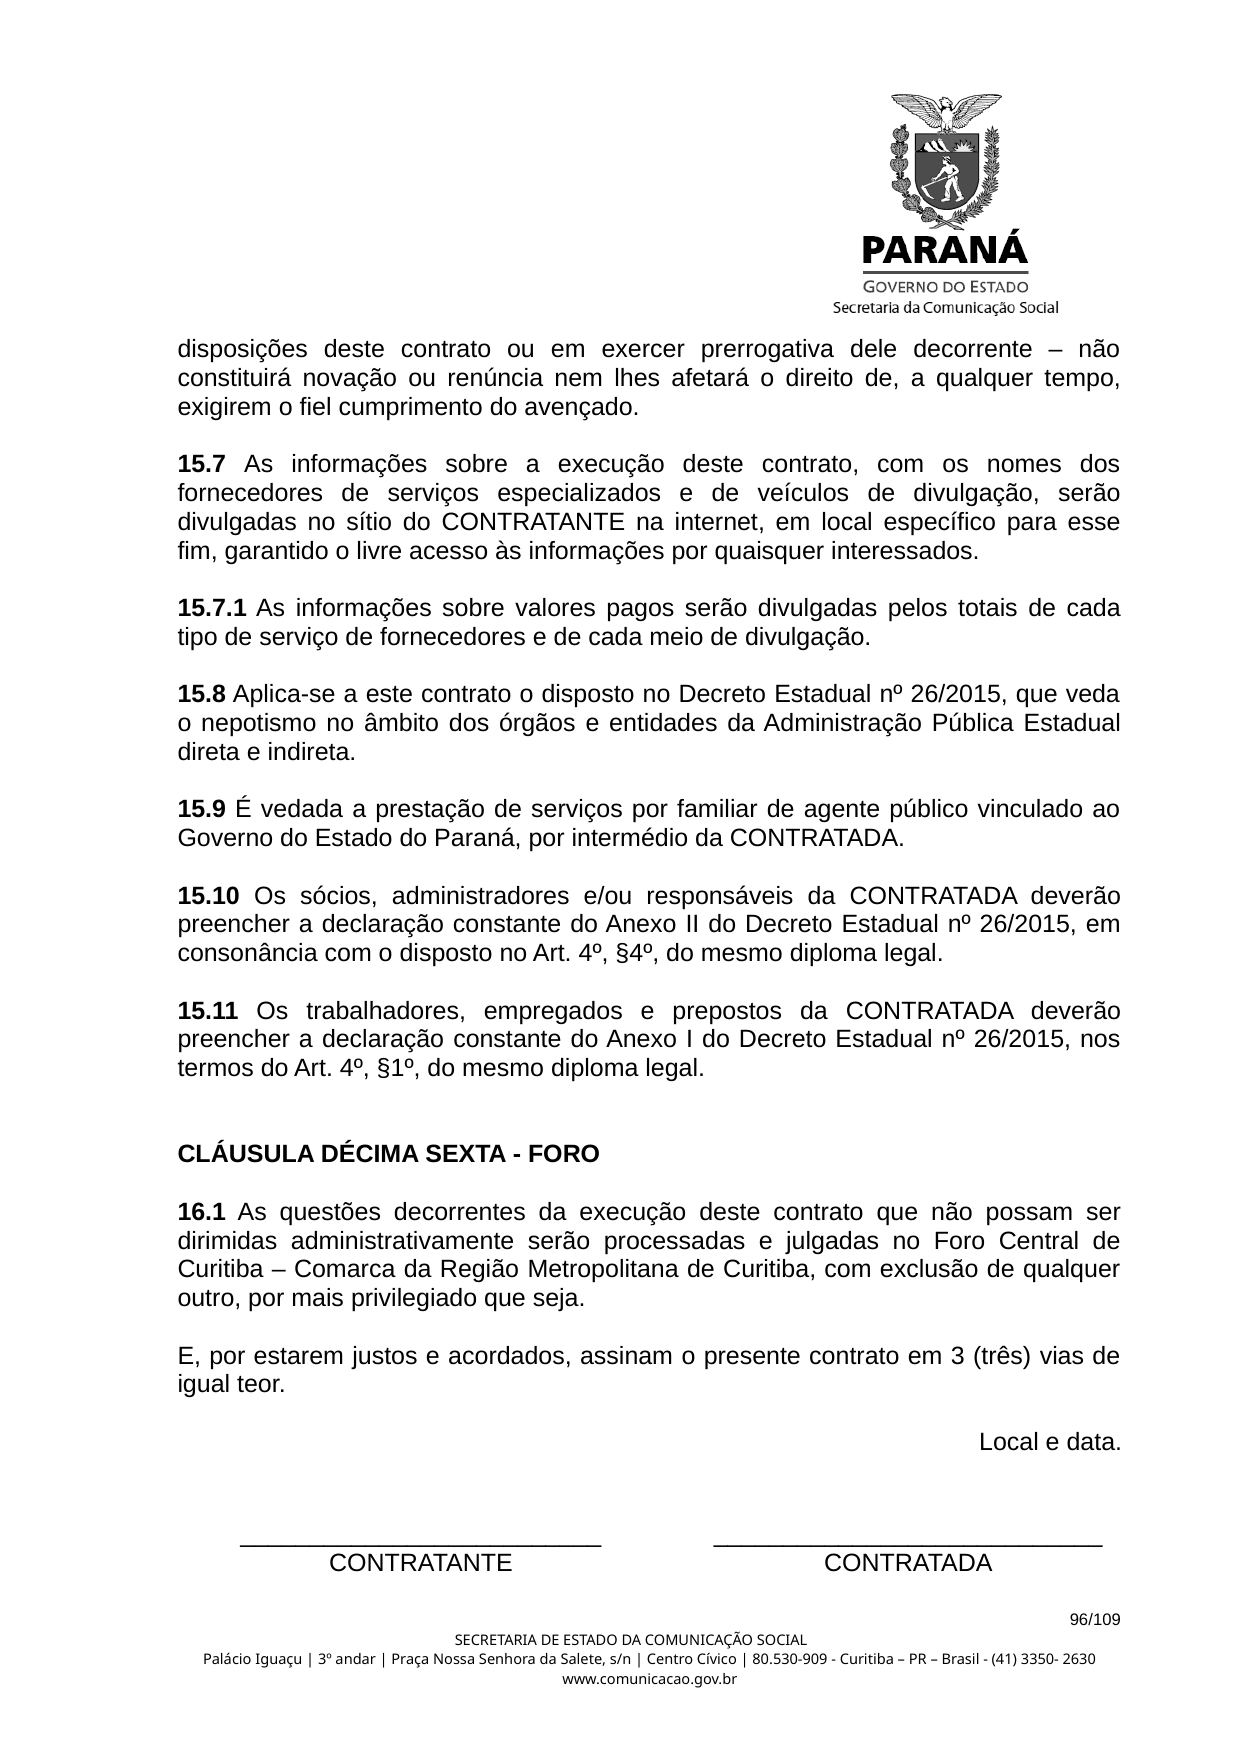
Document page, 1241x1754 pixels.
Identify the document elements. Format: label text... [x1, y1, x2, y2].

table_header __________________________ CONTRATANTE [177, 1513, 664, 1582]
text 15.11 Os trabalhadores, empregados e prepostos da CONTRATADA deverão preencher a declaração constante do Anexo I do Decreto Estadual nº 26/2015, nos termos do Art. 4º, §1º, do mesmo diploma legal. [177, 996, 1122, 1082]
text CLÁUSULA DÉCIMA SEXTA - FORO [177, 1139, 1122, 1168]
text 15.7 As informações sobre a execução deste contrato, com os nomes dos fornecedores de serviços especializados e de veículos de divulgação, serão divulgadas no sítio do CONTRATANTE na internet, em local específico para esse fim, garantido o livre acesso às informações por quaisquer interessados. [177, 449, 1122, 564]
text disposições deste contrato ou em exercer prerrogativa dele decorrente – não constituirá novação ou renúncia nem lhes afetará o direito de, a qualquer tempo, exigirem o fiel cumprimento do avençado. [177, 334, 1122, 421]
text E, por estarem justos e acordados, assinam o presente contrato em 3 (três) vias de igual teor. [177, 1341, 1122, 1398]
table_header ____________________________ CONTRATADA [665, 1513, 1152, 1582]
text 15.8 Aplica-se a este contrato o disposto no Decreto Estadual nº 26/2015, que veda o nepotismo no âmbito dos órgãos e entidades da Administração Pública Estadual direta e indireta. [177, 679, 1122, 766]
text 15.7.1 As informações sobre valores pagos serão divulgadas pelos totais de cada tipo de serviço de fornecedores e de cada meio de divulgação. [177, 593, 1122, 651]
text Local e data. [177, 1427, 1122, 1456]
text 15.9 É vedada a prestação de serviços por familiar de agente público vinculado ao Governo do Estado do Paraná, por intermédio da CONTRATADA. [177, 794, 1122, 852]
text 16.1 As questões decorrentes da execução deste contrato que não possam ser dirimidas administrativamente serão processadas e julgadas no Foro Central de Curitiba – Comarca da Região Metropolitana de Curitiba, com exclusão de qualquer outro, por mais privilegiado que seja. [177, 1197, 1122, 1312]
text 15.10 Os sócios, administradores e/ou responsáveis da CONTRATADA deverão preencher a declaração constante do Anexo II do Decreto Estadual nº 26/2015, em consonância com o disposto no Art. 4º, §4º, do mesmo diploma legal. [177, 881, 1122, 967]
